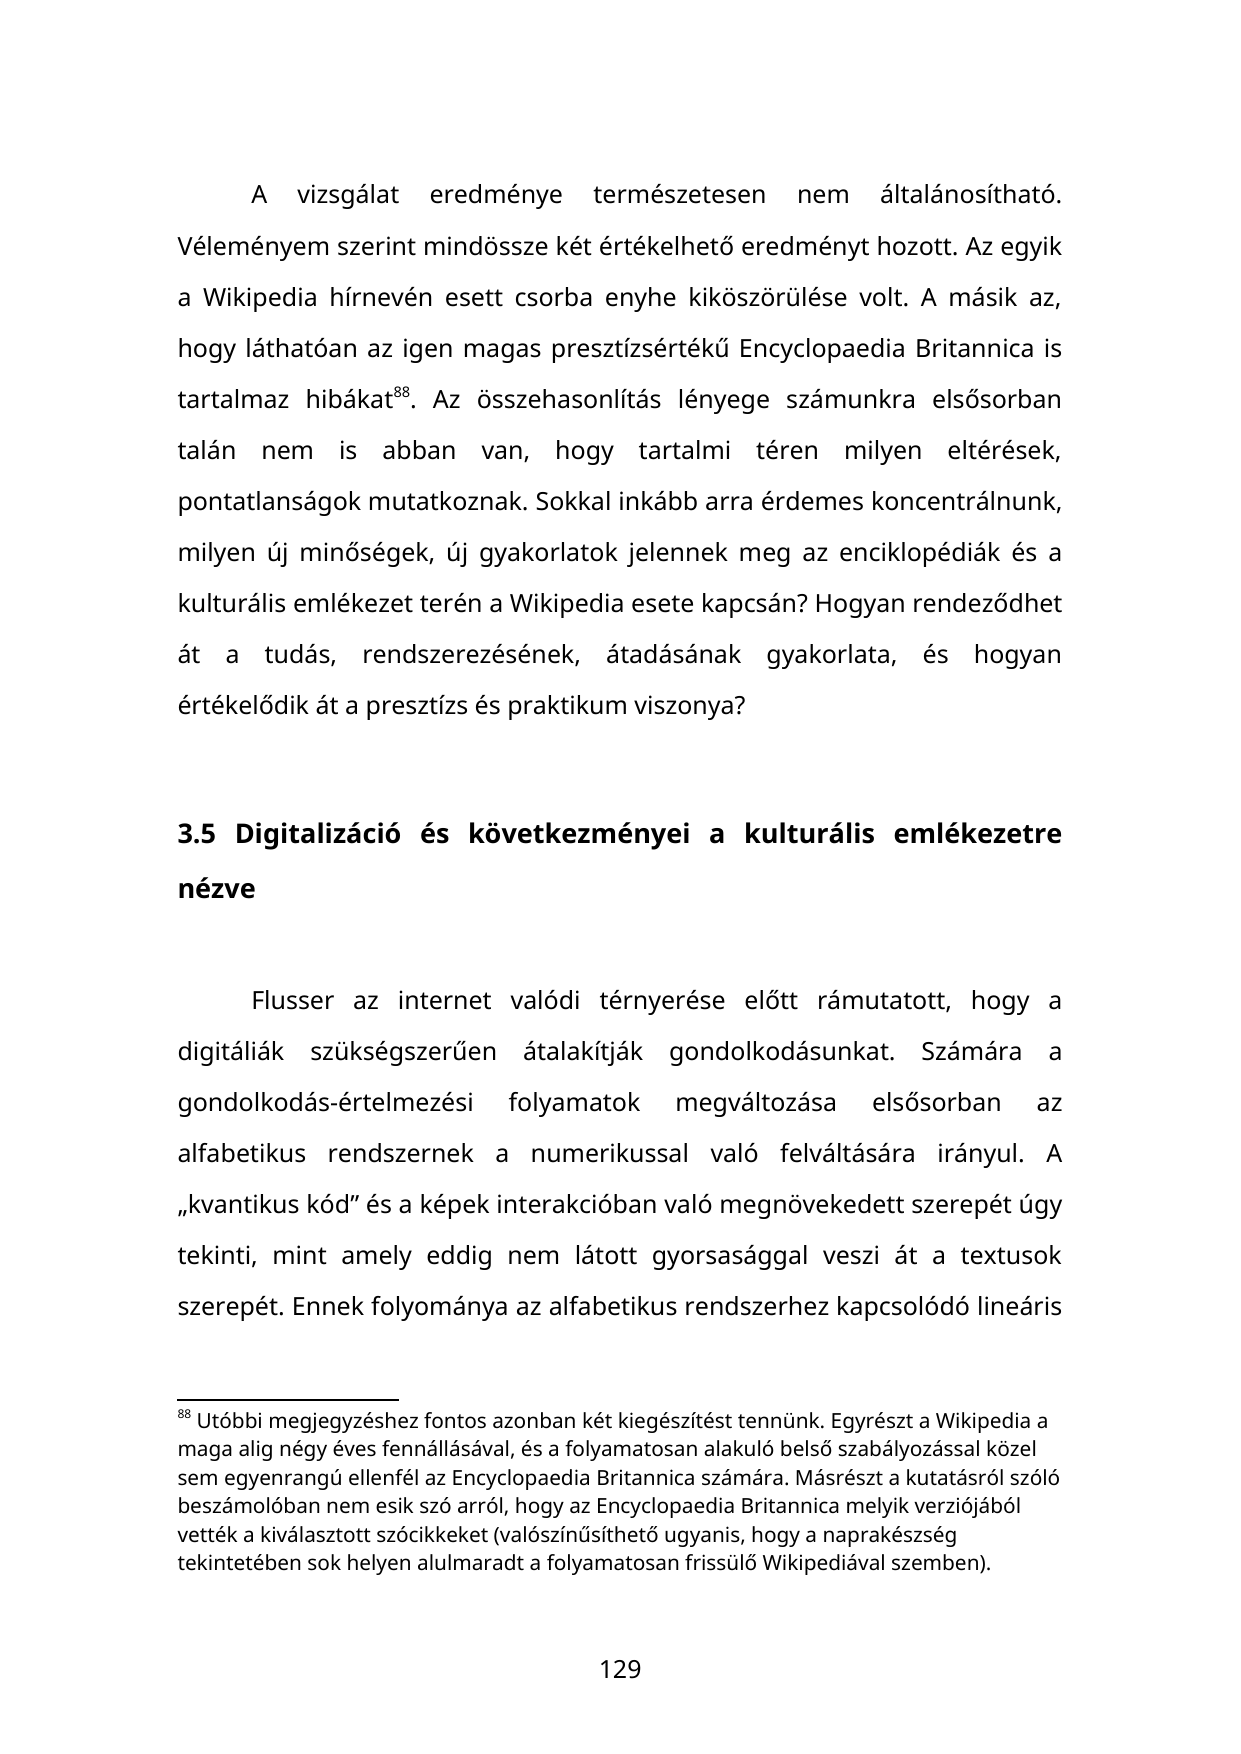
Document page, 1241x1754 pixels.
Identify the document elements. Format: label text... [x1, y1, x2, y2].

text Flusser az internet valódi térnyerése előtt rámutatott, hogy a digitáliák szükségszerűen átalakítják gondolkodásunkat. Számára a gondolkodás-értelmezési folyamatok megváltozása elsősorban az alfabetikus rendszernek a numerikussal való felváltására irányul. A „kvantikus kód” és a képek interakcióban való megnövekedett szerepét úgy tekinti, mint amely eddig nem látott gyorsasággal veszi át a textusok szerepét. Ennek folyománya az alfabetikus rendszerhez kapcsolódó lineáris [177, 983, 1063, 1323]
text Utóbbi megjegyzéshez fontos azonban két kiegészítést tennünk. Egyrészt a Wikipedia a maga alig négy éves fennállásával, és a folyamatosan alakuló belső szabályozással közel sem egyenrangú ellenfél az Encyclopaedia Britannica számára. Másrészt a kutatásról szóló beszámolóban nem esik szó arról, hogy az Encyclopaedia Britannica melyik verziójából vették a kiválasztott szócikkeket (valószínűsíthető ugyanis, hogy a naprakészség tekintetében sok helyen alulmaradt a folyamatosan frissülő Wikipediával szemben). [177, 1406, 1063, 1577]
text A vizsgálat eredménye természetesen nem általánosítható. Véleményem szerint mindössze két értékelhető eredményt hozott. Az egyik a Wikipedia hírnevén esett csorba enyhe kiköszörülése volt. A másik az, hogy láthatóan az igen magas presztízsértékű Encyclopaedia Britannica is tartalmaz hibákat. Az összehasonlítás lényege számunkra elsősorban talán nem is abban van, hogy tartalmi téren milyen eltérések, pontatlanságok mutatkoznak. Sokkal inkább arra érdemes koncentrálnunk, milyen új minőségek, új gyakorlatok jelennek meg az enciklopédiák és a kulturális emlékezet terén a Wikipedia esete kapcsán? Hogyan rendeződhet át a tudás, rendszerezésének, átadásának gyakorlata, és hogyan értékelődik át a presztízs és praktikum viszonya? [177, 177, 1063, 722]
subtitle 3.5 Digitalizáció és következményei a kulturális emlékezetre nézve [177, 815, 1063, 907]
